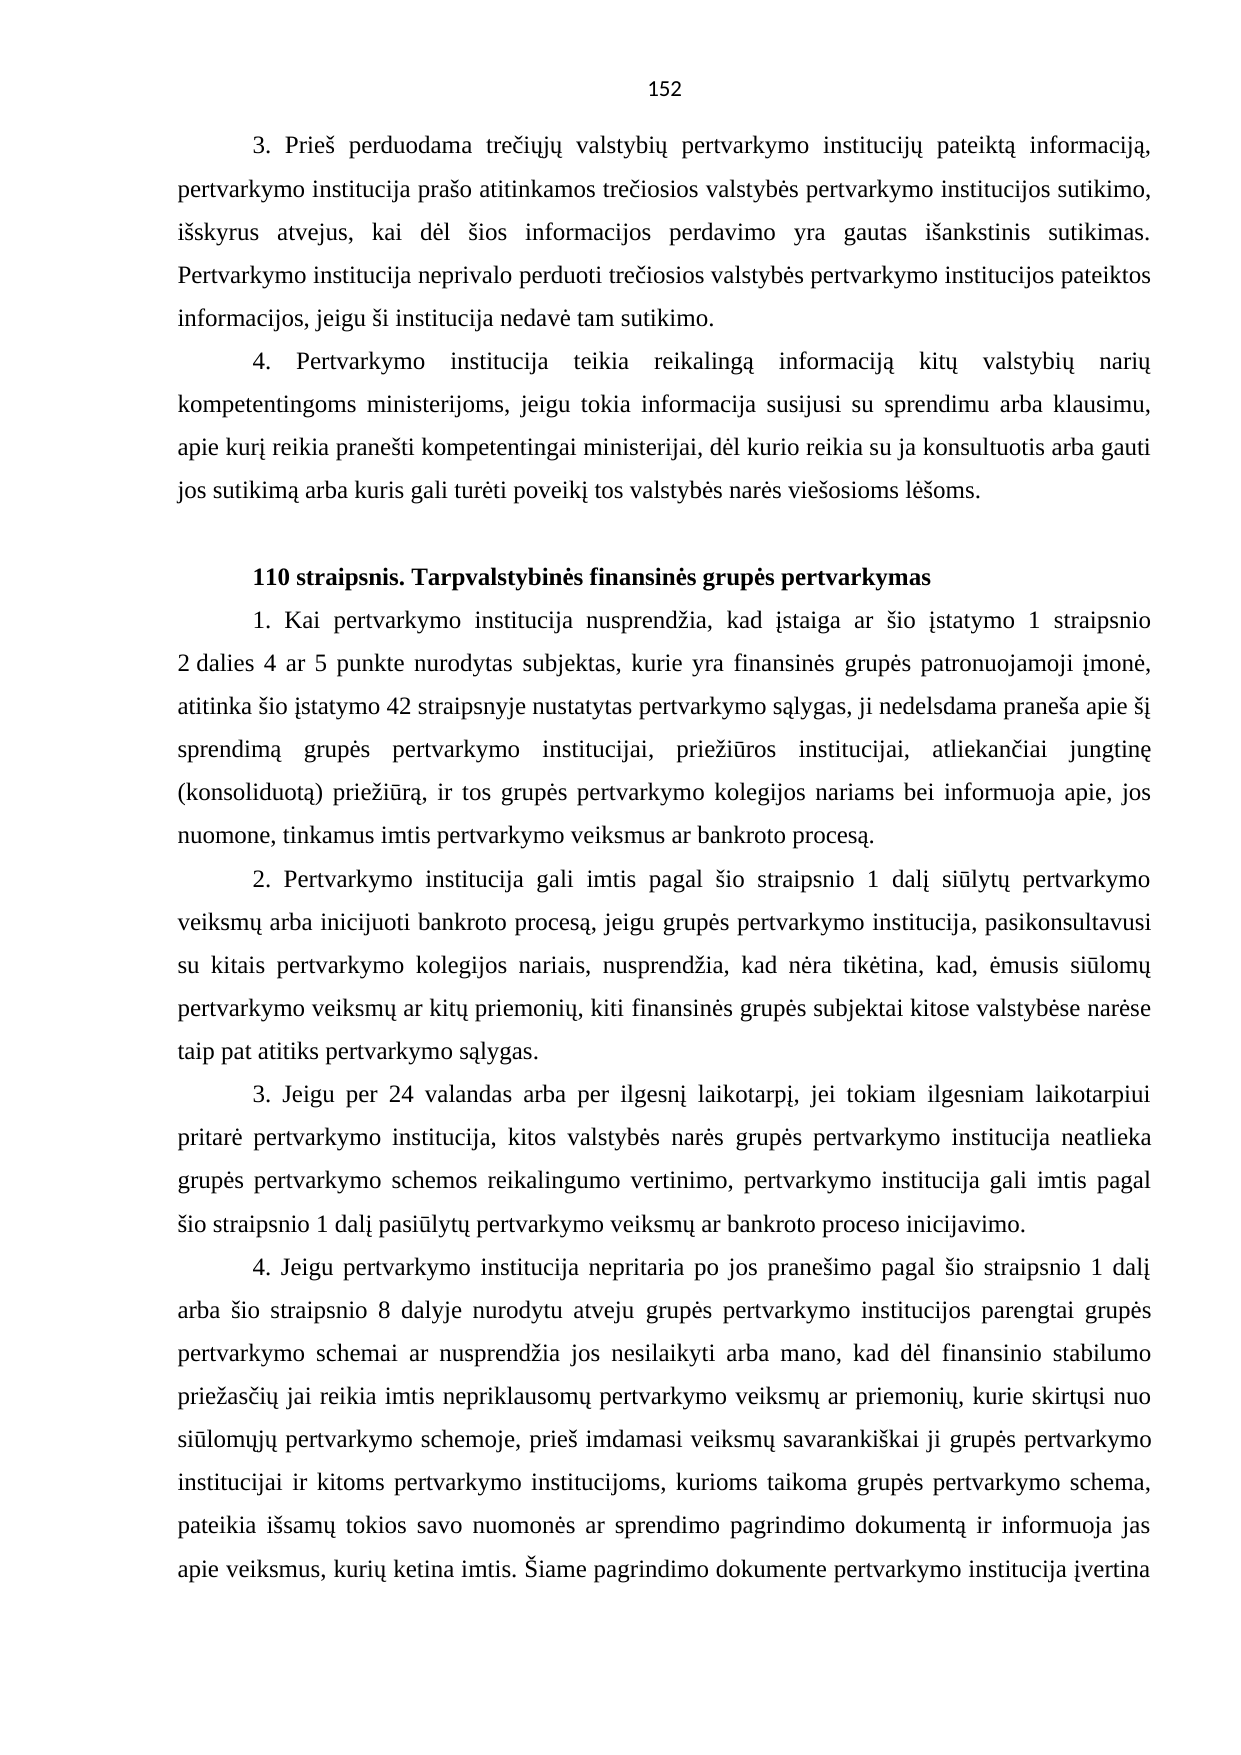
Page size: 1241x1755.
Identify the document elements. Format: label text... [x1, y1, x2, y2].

text 3. Jeigu per 24 valandas arba per ilgesnį laikotarpį, jei tokiam ilgesniam laikotarpiui pritarė pertvarkymo institucija, kitos valstybės narės grupės pertvarkymo institucija neatlieka grupės pertvarkymo schemos reikalingumo vertinimo, pertvarkymo institucija gali imtis pagal šio straipsnio 1 dalį pasiūlytų pertvarkymo veiksmų ar bankroto proceso inicijavimo. [177, 1079, 1152, 1237]
text 110 straipsnis. Tarpvalstybinės finansinės grupės pertvarkymas [177, 562, 1152, 591]
text 4. Jeigu pertvarkymo institucija nepritaria po jos pranešimo pagal šio straipsnio 1 dalį arba šio straipsnio 8 dalyje nurodytu atveju grupės pertvarkymo institucijos parengtai grupės pertvarkymo schemai ar nusprendžia jos nesilaikyti arba mano, kad dėl finansinio stabilumo priežasčių jai reikia imtis nepriklausomų pertvarkymo veiksmų ar priemonių, kurie skirtųsi nuo siūlomųjų pertvarkymo schemoje, prieš imdamasi veiksmų savarankiškai ji grupės pertvarkymo institucijai ir kitoms pertvarkymo institucijoms, kurioms taikoma grupės pertvarkymo schema, pateikia išsamų tokios savo nuomonės ar sprendimo pagrindimo dokumentą ir informuoja jas apie veiksmus, kurių ketina imtis. Šiame pagrindimo dokumente pertvarkymo institucija įvertina [177, 1252, 1152, 1582]
text 1. Kai pertvarkymo institucija nusprendžia, kad įstaiga ar šio įstatymo 1 straipsnio 2 dalies 4 ar 5 punkte nurodytas subjektas, kurie yra finansinės grupės patronuojamoji įmonė, atitinka šio įstatymo 42 straipsnyje nustatytas pertvarkymo sąlygas, ji nedelsdama praneša apie šį sprendimą grupės pertvarkymo institucijai, priežiūros institucijai, atliekančiai jungtinę (konsoliduotą) priežiūrą, ir tos grupės pertvarkymo kolegijos nariams bei informuoja apie, jos nuomone, tinkamus imtis pertvarkymo veiksmus ar bankroto procesą. [177, 605, 1152, 849]
text 4. Pertvarkymo institucija teikia reikalingą informaciją kitų valstybių narių kompetentingoms ministerijoms, jeigu tokia informacija susijusi su sprendimu arba klausimu, apie kurį reikia pranešti kompetentingai ministerijai, dėl kurio reikia su ja konsultuotis arba gauti jos sutikimą arba kuris gali turėti poveikį tos valstybės narės viešosioms lėšoms. [177, 346, 1152, 504]
text 2. Pertvarkymo institucija gali imtis pagal šio straipsnio 1 dalį siūlytų pertvarkymo veiksmų arba inicijuoti bankroto procesą, jeigu grupės pertvarkymo institucija, pasikonsultavusi su kitais pertvarkymo kolegijos nariais, nusprendžia, kad nėra tikėtina, kad, ėmusis siūlomų pertvarkymo veiksmų ar kitų priemonių, kiti finansinės grupės subjektai kitose valstybėse narėse taip pat atitiks pertvarkymo sąlygas. [177, 864, 1152, 1065]
text 3. Prieš perduodama trečiųjų valstybių pertvarkymo institucijų pateiktą informaciją, pertvarkymo institucija prašo atitinkamos trečiosios valstybės pertvarkymo institucijos sutikimo, išskyrus atvejus, kai dėl šios informacijos perdavimo yra gautas išankstinis sutikimas. Pertvarkymo institucija neprivalo perduoti trečiosios valstybės pertvarkymo institucijos pateiktos informacijos, jeigu ši institucija nedavė tam sutikimo. [177, 131, 1152, 332]
